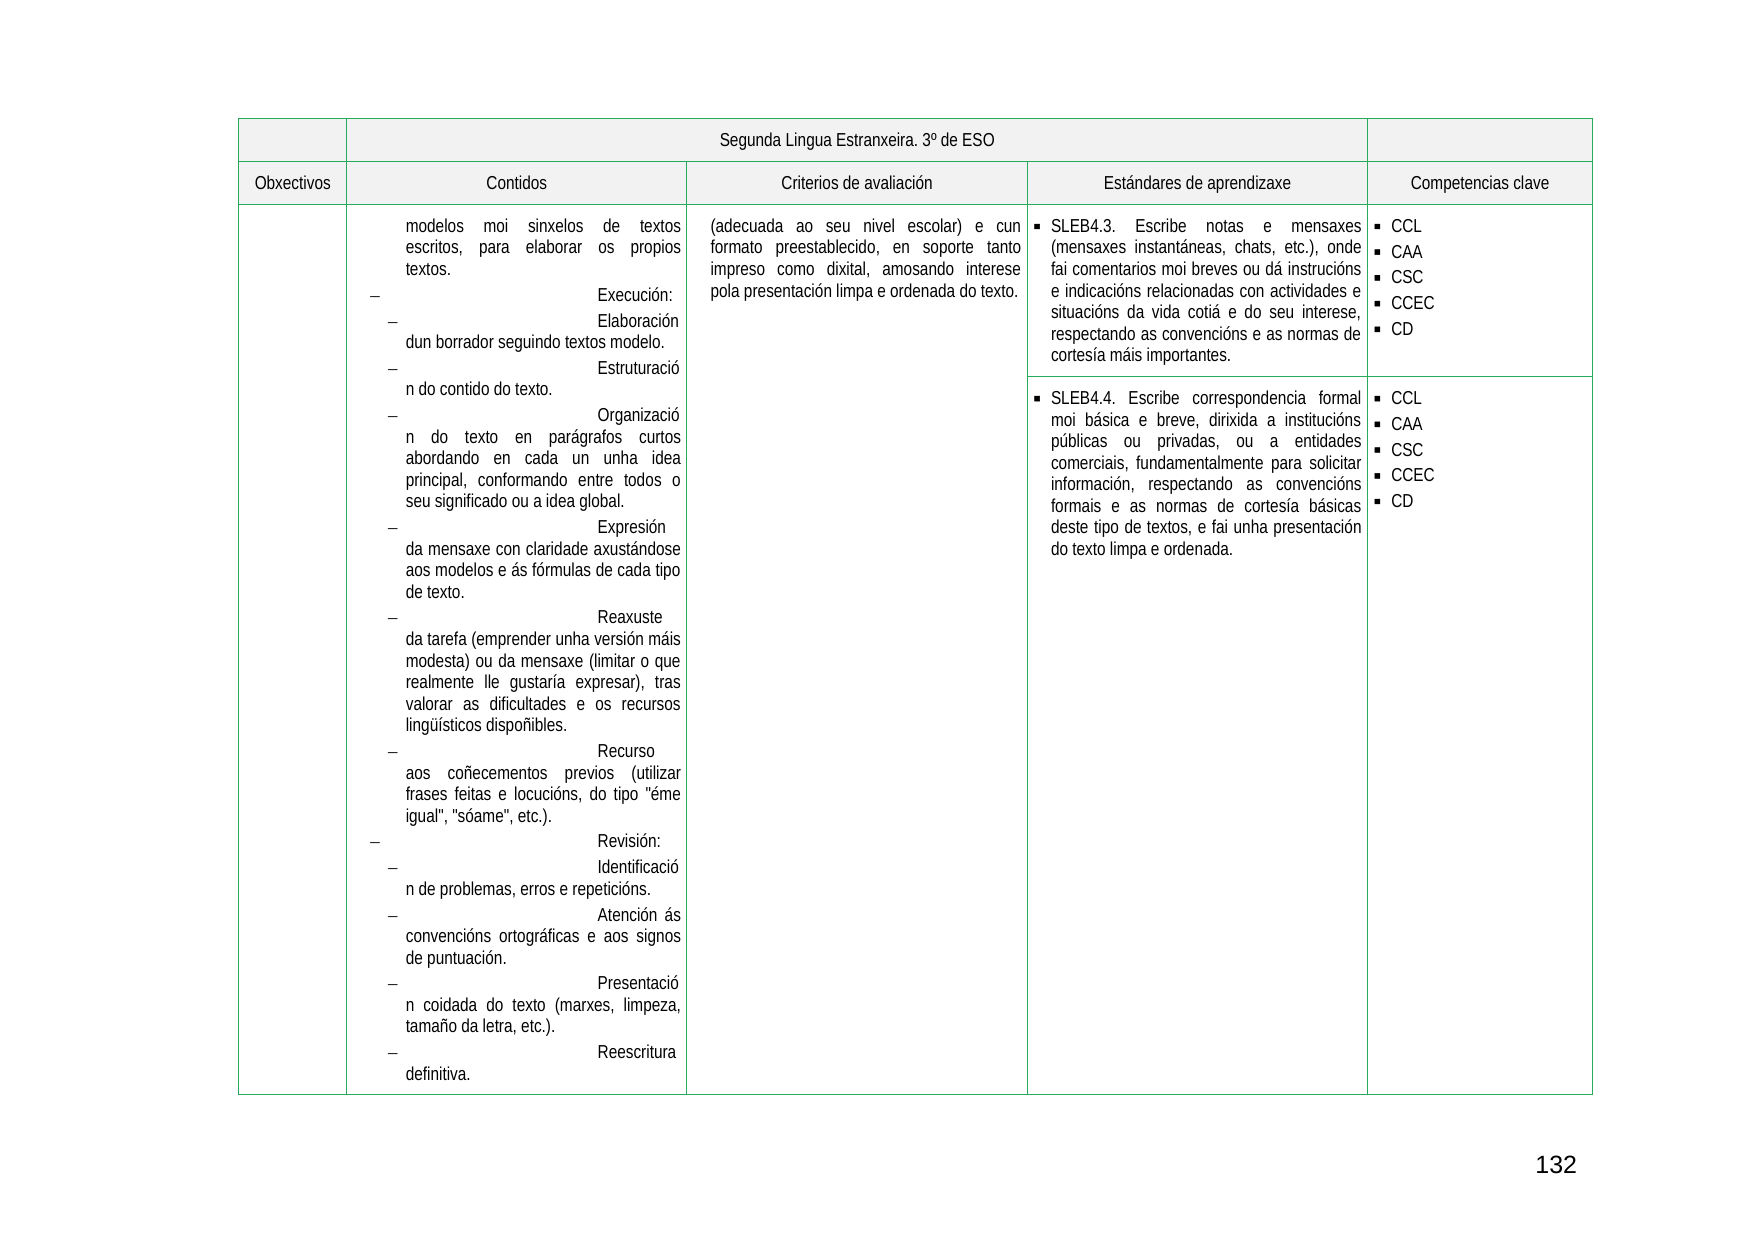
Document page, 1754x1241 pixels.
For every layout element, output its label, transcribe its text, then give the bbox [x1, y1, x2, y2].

table_cell Competencias clave [1368, 162, 1592, 204]
table_cell Criterios de avaliación [687, 162, 1027, 204]
table_cell (adecuada ao seu nivel escolar) e cun formato preestablecido, en soporte tanto impreso como dixital, amosando interese pola presentación limpa e ordenada do texto. [687, 205, 1027, 1094]
table_cell CCL CAA CSC CCEC CD [1368, 377, 1592, 1094]
table_header Segunda Lingua Estranxeira. 3º de ESO [347, 119, 1367, 161]
table_header [1368, 119, 1592, 161]
table_cell Obxectivos [239, 162, 346, 204]
table_cell Contidos [347, 162, 686, 204]
table_cell [239, 205, 346, 1094]
table_cell Estándares de aprendizaxe [1028, 162, 1367, 204]
table_cell SLEB4.4. Escribe correspondencia formal moi básica e breve, dirixida a institucións públicas ou privadas, ou a entidades comerciais, fundamentalmente para solicitar información, respectando as convencións formais e as normas de cortesía básicas deste tipo de textos, e fai unha presentación do texto limpa e ordenada. [1028, 377, 1367, 1094]
table_cell SLEB4.3. Escribe notas e mensaxes (mensaxes instantáneas, chats, etc.), onde fai comentarios moi breves ou dá instrucións e indicacións relacionadas con actividades e situacións da vida cotiá e do seu interese, respectando as convencións e as normas de cortesía máis importantes. [1028, 205, 1367, 376]
table_header [239, 119, 346, 161]
table_cell modelos moi sinxelos de textos escritos, para elaborar os propios textos. Execución: Elaboración dun borrador seguindo textos modelo. Estruturación do contido do texto. Organización do texto en parágrafos curtos abordando en cada un unha idea principal, conformando entre todos o seu significado ou a idea global. Expresión da mensaxe con claridade axustándose aos modelos e ás fórmulas de cada tipo de texto. Reaxuste da tarefa (emprender unha versión máis modesta) ou da mensaxe (limitar o que realmente lle gustaría expresar), tras valorar as dificultades e os recursos lingüísticos dispoñibles. Recurso aos coñecementos previos (utilizar frases feitas e locucións, do tipo "éme igual", "sóame", etc.). Revisión: Identificación de problemas, erros e repeticións. Atención ás convencións ortográficas e aos signos de puntuación. Presentación coidada do texto (marxes, limpeza, tamaño da letra, etc.). Reescritura definitiva. [347, 205, 686, 1094]
table_cell CCL CAA CSC CCEC CD [1368, 205, 1592, 376]
